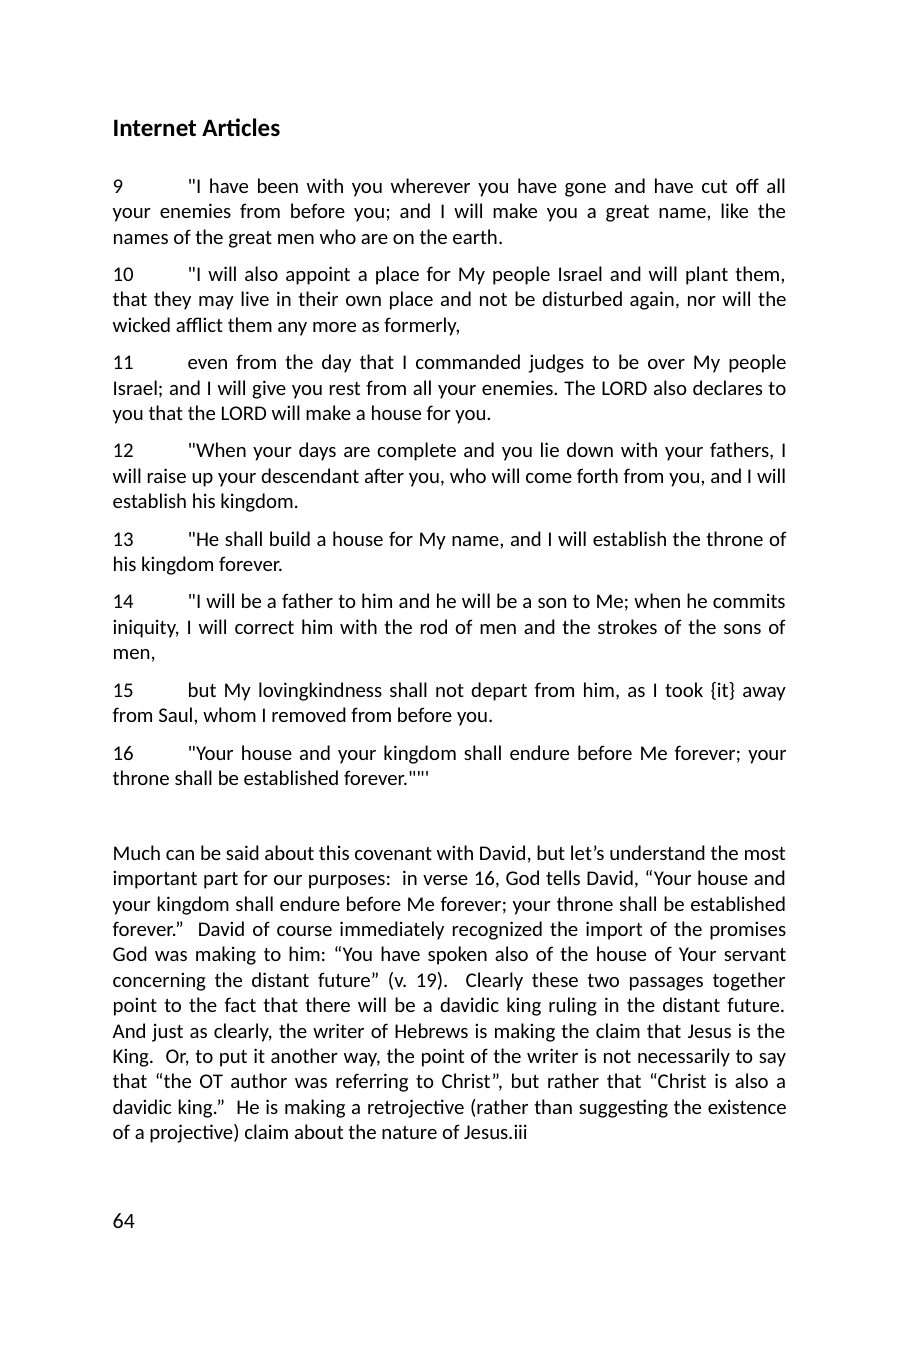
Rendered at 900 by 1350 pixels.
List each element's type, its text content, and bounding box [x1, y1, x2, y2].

text Much can be said about this covenant with David, but let’s understand the most important part for our purposes: in verse 16, God tells David, “Your house and your kingdom shall endure before Me forever; your throne shall be established forever.” David of course immediately recognized the import of the promises God was making to him: “You have spoken also of the house of Your servant concerning the distant future” (v. 19). Clearly these two passages together point to the fact that there will be a davidic king ruling in the distant future. And just as clearly, the writer of Hebrews is making the claim that Jesus is the King. Or, to put it another way, the point of the writer is not necessarily to say that “the OT author was referring to Christ”, but rather that “Christ is also a davidic king.” He is making a retrojective (rather than suggesting the existence of a projective) claim about the nature of Jesus.iii [112, 840, 787, 1145]
text 12 "When your days are complete and you lie down with your fathers, I will raise up your descendant after you, who will come forth from you, and I will establish his kingdom. [112, 438, 787, 514]
text 10 "I will also appoint a place for My people Israel and will plant them, that they may live in their own place and not be disturbed again, nor will the wicked afflict them any more as formerly, [112, 261, 787, 337]
text 11 even from the day that I commanded judges to be over My people Israel; and I will give you rest from all your enemies. The LORD also declares to you that the LORD will make a house for you. [112, 349, 787, 426]
text 13 "He shall build a house for My name, and I will establish the throne of his kingdom forever. [112, 526, 787, 577]
text 16 "Your house and your kingdom shall endure before Me forever; your throne shall be established forever.""' [112, 740, 787, 791]
text 9 "I have been with you wherever you have gone and have cut off all your enemies from before you; and I will make you a great name, like the names of the great men who are on the earth. [112, 173, 787, 249]
text 15 but My lovingkindness shall not depart from him, as I took {it} away from Saul, whom I removed from before you. [112, 677, 787, 728]
text 14 "I will be a father to him and he will be a son to Me; when he commits iniquity, I will correct him with the rod of men and the strokes of the sons of men, [112, 589, 787, 665]
